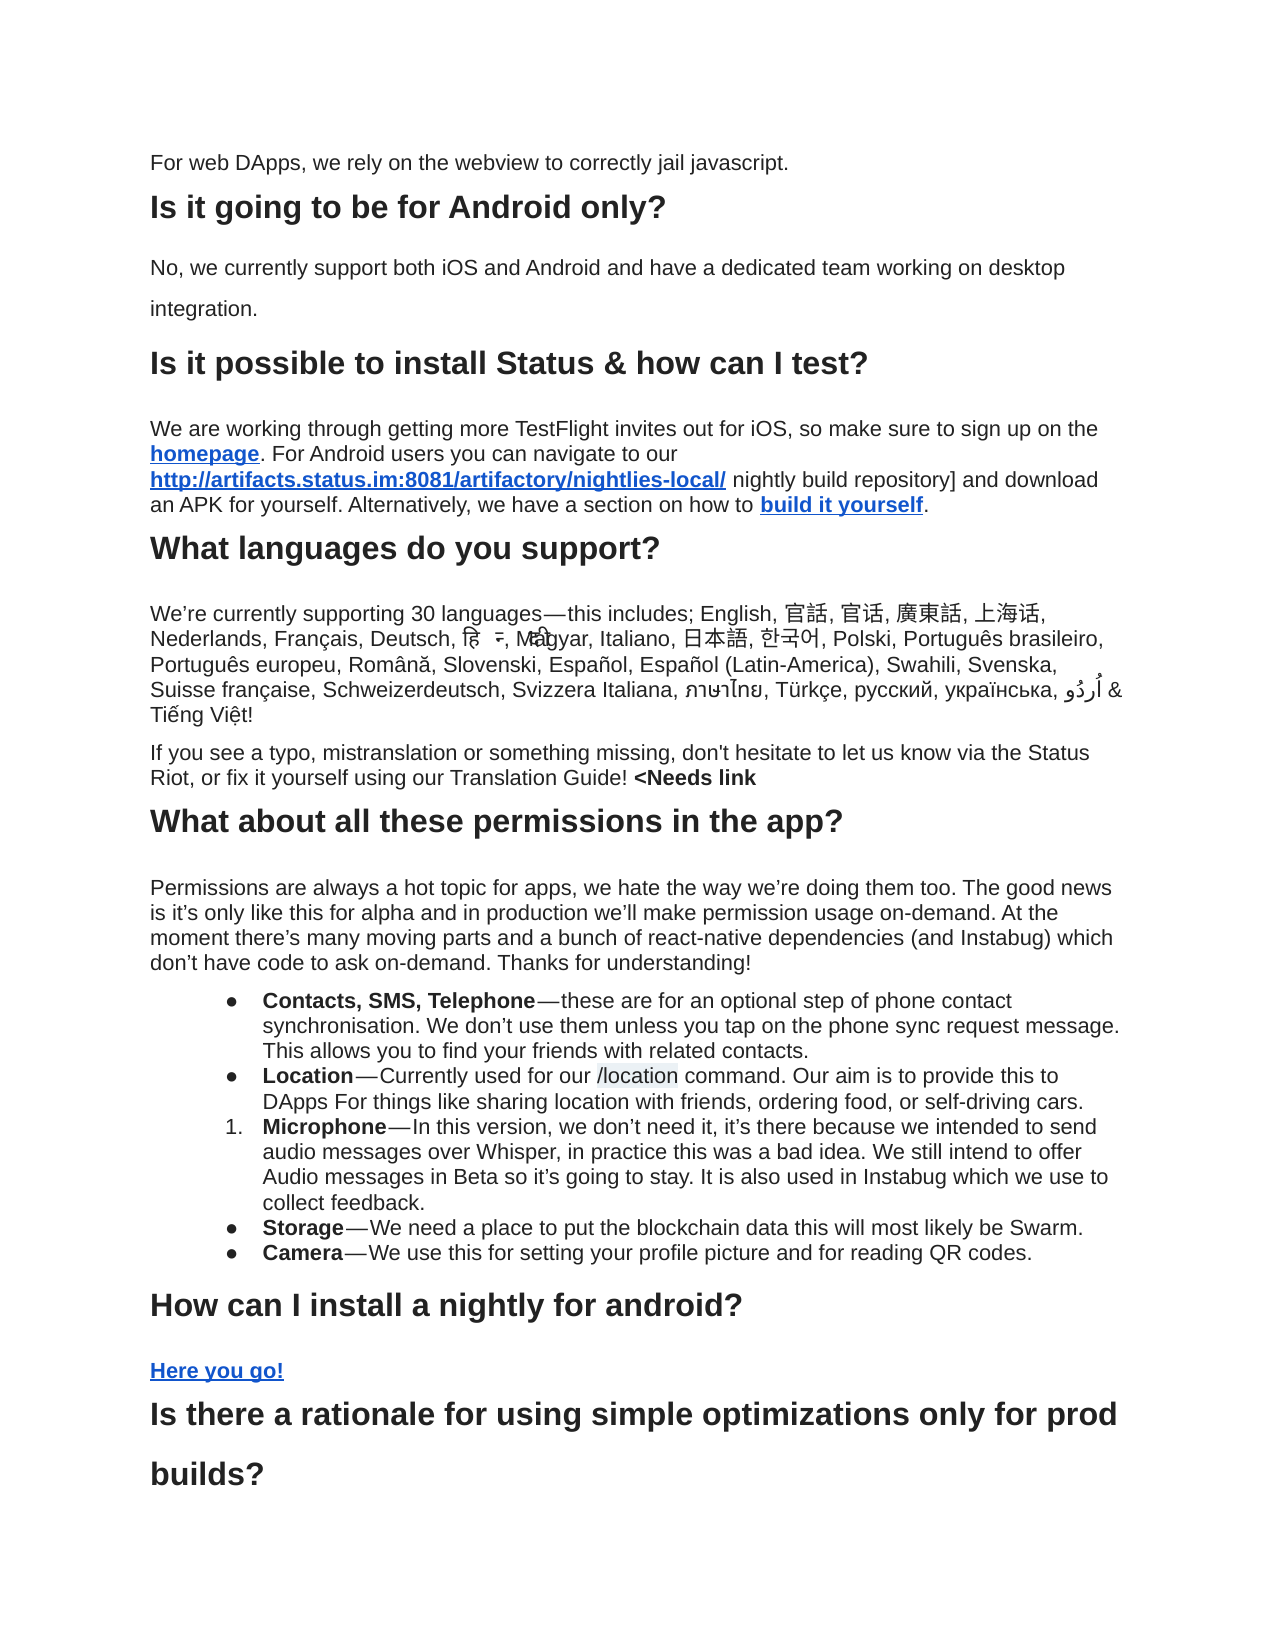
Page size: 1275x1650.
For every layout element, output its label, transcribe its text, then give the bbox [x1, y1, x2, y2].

subtitle How can I install a nightly for android? [150, 1273, 1125, 1323]
text If you see a typo, mistranslation or something missing, don't hesitate to let us know via the Status Riot, or fix it yourself using our Translation Guide! <Needs link [150, 740, 1125, 790]
list Contacts, SMS, Telephone — these are for an optional step of phone contact synchronisation. We don’t use them unless you tap on the phone sync request message. This allows you to find your friends with related contacts. [225, 988, 1125, 1063]
text We are working through getting more TestFlight invites out for iOS, so make sure to sign up on the homepage. For Android users you can navigate to our http://artifacts.status.im:8081/artifactory/nightlies-local/ nightly build repository] and download an APK for yourself. Alternatively, we have a section on how to build it yourself. [150, 416, 1125, 517]
subtitle Is there a rationale for using simple optimizations only for prod builds? [150, 1383, 1125, 1492]
list Location — Currently used for our /location command. Our aim is to provide this to DApps For things like sharing location with friends, ordering food, or self-driving cars. [225, 1063, 1125, 1114]
text For web DApps, we rely on the webview to correctly jail javascript. [150, 150, 1125, 175]
list Storage — We need a place to put the blockchain data this will most likely be Swarm. [225, 1214, 1125, 1240]
text Here you go! [150, 1358, 1125, 1383]
subtitle Is it possible to install Status & how can I test? [150, 332, 1125, 381]
list Microphone — In this version, we don’t need it, it’s there because we intended to send audio messages over Whisper, in practice this was a bad idea. We still intend to offer Audio messages in Beta so it’s going to stay. It is also used in Instabug which we use to collect feedback. [225, 1114, 1125, 1214]
subtitle Is it going to be for Android only? [150, 175, 1125, 225]
list Camera — We use this for setting your profile picture and for reading QR codes. [225, 1240, 1125, 1265]
subtitle What languages do you support? [150, 517, 1125, 566]
text Permissions are always a hot topic for apps, we hate the way we’re doing them too. The good news is it’s only like this for alpha and in production we’ll make permission usage on-demand. At the moment there’s many moving parts and a bunch of react-native dependencies (and Instabug) which don’t have code to ask on-demand. Thanks for understanding! [150, 874, 1125, 975]
text We’re currently supporting 30 languages — this includes; English, 官話, 官话, 廣東話, 上海话, Nederlands, Français, Deutsch, हिन्दी, Magyar, Italiano, 日本語, 한국어, Polski, Português brasileiro, Português europeu, Română, Slovenski, Español, Español (Latin-America), Swahili, Svenska, Suisse française, Schweizerdeutsch, Svizzera Italiana, ภาษาไทย, Türkçe, русский, українська, اُردُو & Tiếng Việt! [150, 601, 1125, 727]
subtitle No, we currently support both iOS and Android and have a dedicated team working on desktop integration. [150, 243, 1125, 321]
subtitle What about all these permissions in the app? [150, 790, 1125, 840]
